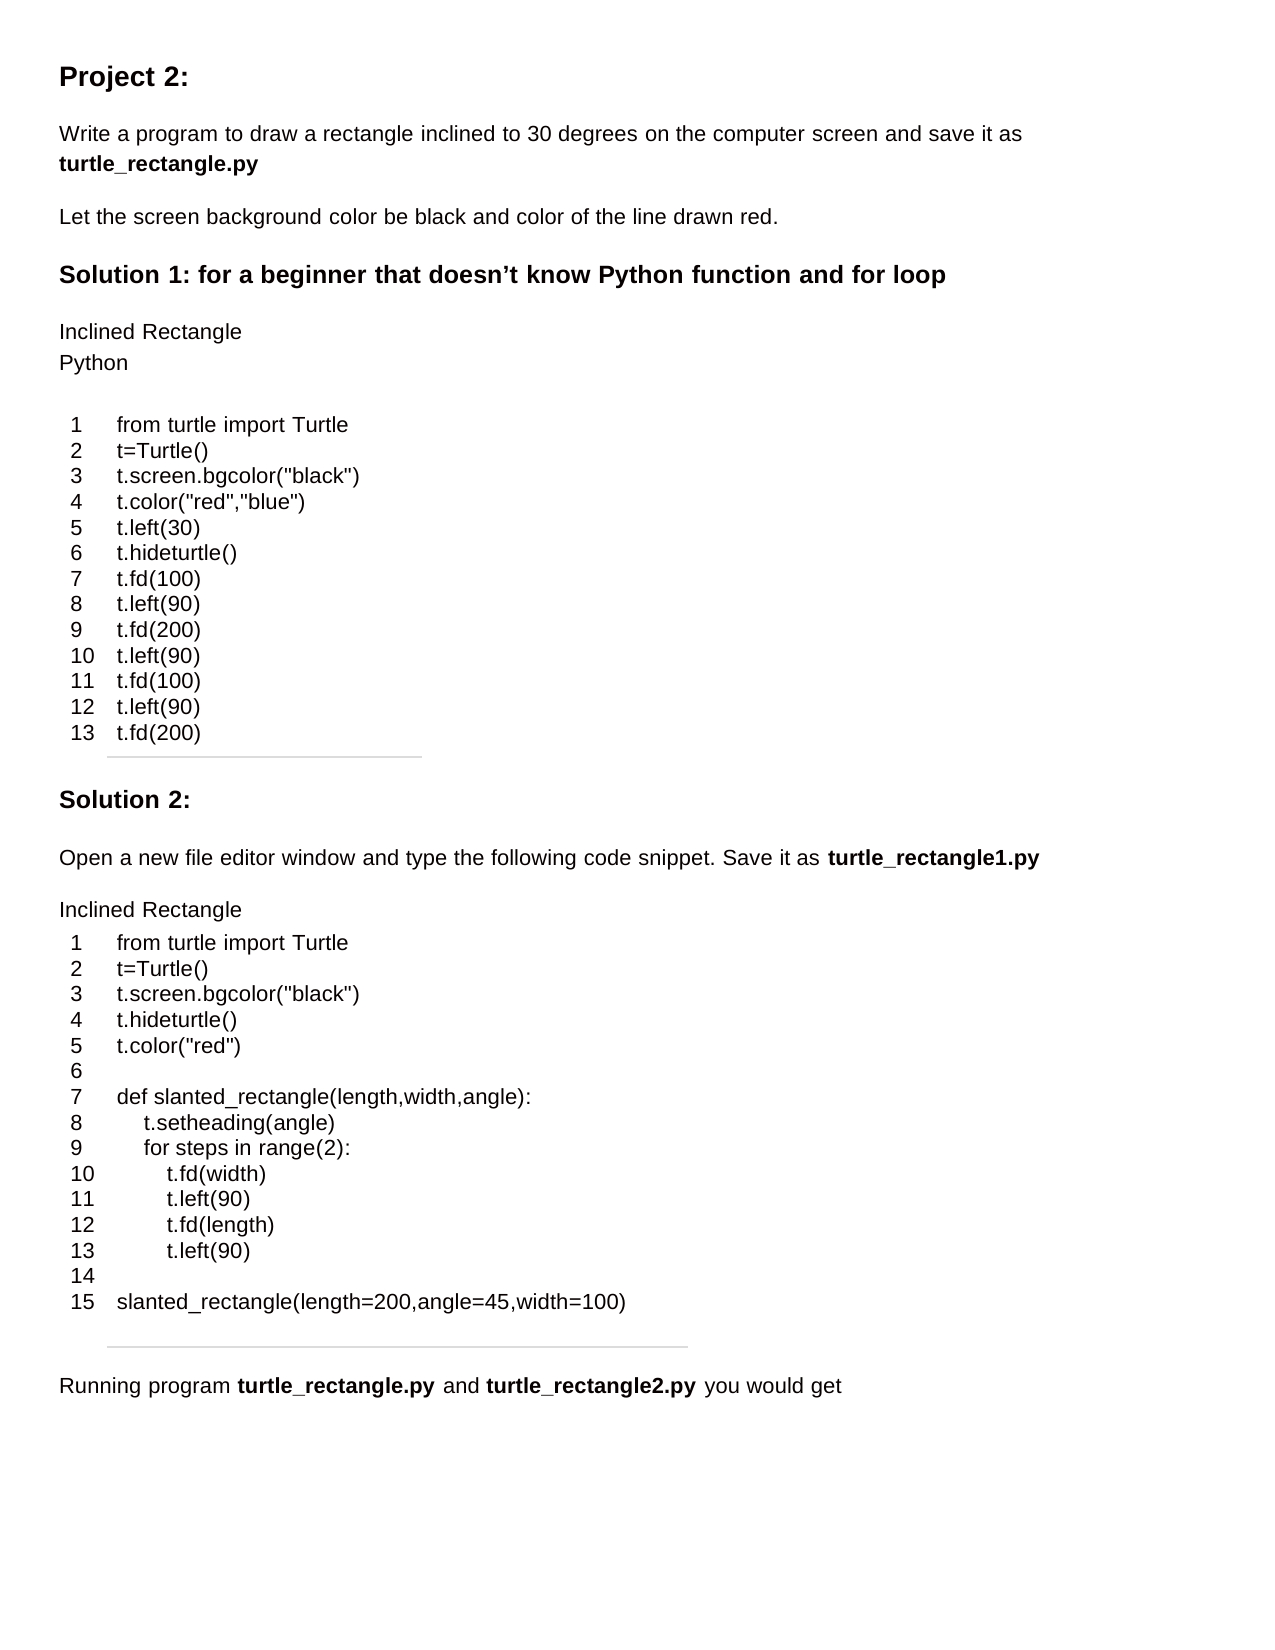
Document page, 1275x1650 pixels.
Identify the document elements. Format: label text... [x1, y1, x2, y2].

text 13 t.left(90) [70, 1237, 1229, 1263]
text 8 t.setheading(angle) [70, 1109, 1229, 1134]
text 1 from turtle import Turtle [70, 930, 1229, 955]
text 12 t.fd(length) [70, 1212, 1229, 1237]
text 12 t.left(90) [70, 694, 1229, 719]
text 10 t.left(90) [70, 643, 1229, 668]
text 14 [70, 1263, 1229, 1288]
text 2 t=Turtle() [70, 438, 1229, 463]
text turtle_rectangle.py [59, 151, 1229, 176]
text 1 from turtle import Turtle [70, 412, 1229, 437]
text 3 t.screen.bgcolor("black") [70, 463, 1229, 488]
text Open a new file editor window and type the following code snippet. Save it as turtle_rectangle1.py [59, 844, 1229, 869]
text 3 t.screen.bgcolor("black") [70, 981, 1229, 1006]
text Inclined Rectangle [59, 897, 1229, 922]
text Let the screen background color be black and color of the line drawn red. [59, 204, 1229, 229]
text Running program turtle_rectangle.py and turtle_rectangle2.py you would get [59, 1372, 1229, 1397]
text 9 for steps in range(2): [70, 1135, 1229, 1160]
text 9 t.fd(200) [70, 617, 1229, 642]
text 10 t.fd(width) [70, 1161, 1229, 1186]
text 5 t.color("red") [70, 1032, 1229, 1058]
text Solution 1: for a beginner that doesn’t know Python function and for loop [59, 260, 1229, 289]
text 11 t.fd(100) [70, 668, 1229, 693]
text 13 t.fd(200) [70, 719, 1229, 744]
text 6 [70, 1058, 1229, 1083]
text 4 t.hideturtle() [70, 1007, 1229, 1032]
text Python [59, 349, 1229, 374]
text 6 t.hideturtle() [70, 540, 1229, 565]
text Write a program to draw a rectangle inclined to 30 degrees on the computer screen and save it as [59, 121, 1229, 146]
text 5 t.left(30) [70, 514, 1229, 540]
text 8 t.left(90) [70, 591, 1229, 617]
text 15 slanted_rectangle(length=200,angle=45,width=100) [70, 1289, 1229, 1313]
text 2 t=Turtle() [70, 956, 1229, 981]
text Inclined Rectangle [59, 319, 1229, 344]
text Solution 2: [59, 785, 1229, 814]
text 7 def slanted_rectangle(length,width,angle): [70, 1084, 1229, 1109]
text 7 t.fd(100) [70, 566, 1229, 591]
text 4 t.color("red","blue") [70, 489, 1229, 514]
text Project 2: [59, 60, 1229, 93]
text 11 t.left(90) [70, 1186, 1229, 1211]
